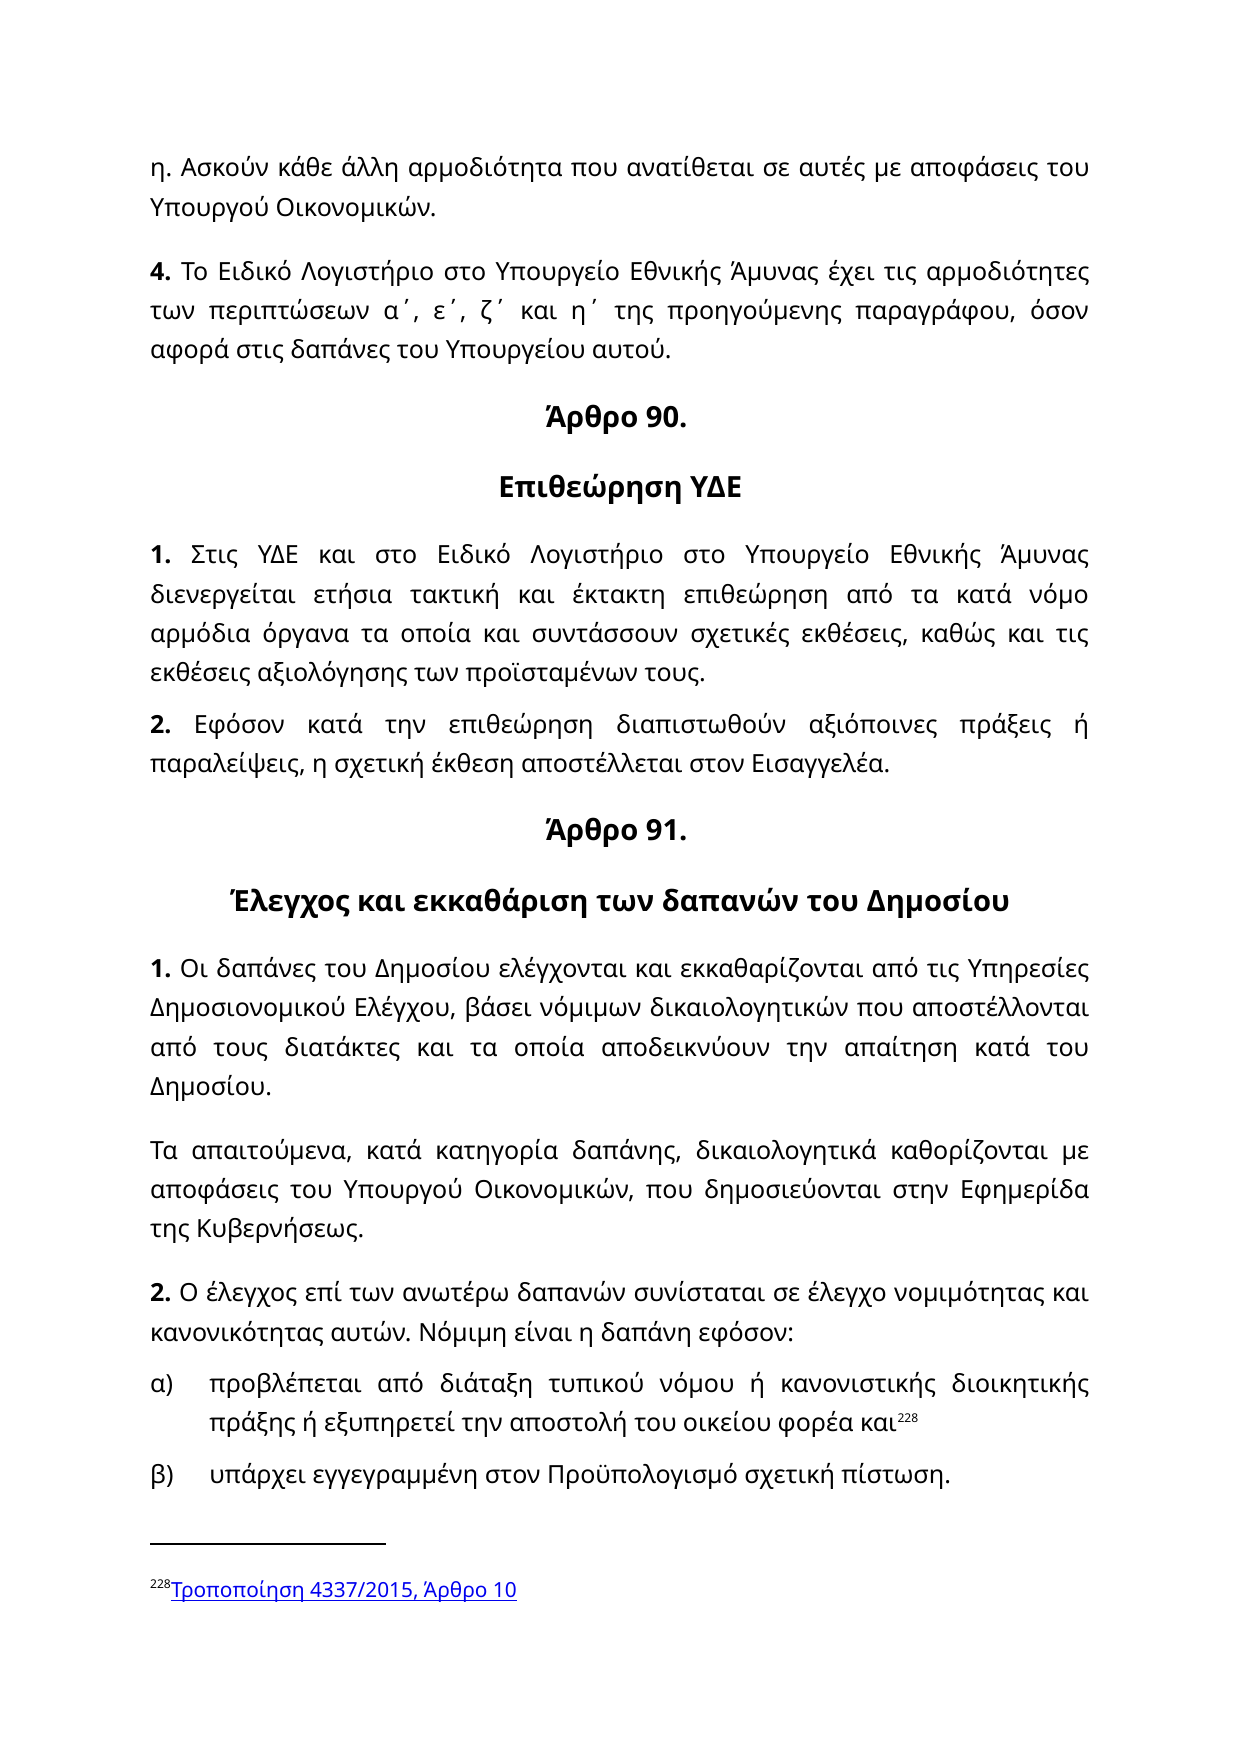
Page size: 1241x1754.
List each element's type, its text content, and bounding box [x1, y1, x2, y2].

text 2. Ο έλεγχος επί των ανωτέρω δαπανών συνίσταται σε έλεγχο νομιμότητας και κανονικότητας αυτών. Νόμιμη είναι η δαπάνη εφόσον: [150, 1275, 1090, 1348]
subtitle Έλεγχος και εκκαθάριση των δαπανών του Δημοσίου [150, 880, 1090, 920]
list α) προβλέπεται από διάταξη τυπικού νόμου ή κανονιστικής διοικητικής πράξης ή εξυπηρετεί την αποστολή του οικείου φορέα και [150, 1366, 1090, 1439]
text 4. Το Ειδικό Λογιστήριο στο Υπουργείο Εθνικής Άμυνας έχει τις αρμοδιότητες των περιπτώσεων α΄, ε΄, ζ΄ και η΄ της προηγούμενης παραγράφου, όσον αφορά στις δαπάνες του Υπουργείου αυτού. [150, 253, 1090, 366]
text 2. Εφόσον κατά την επιθεώρηση διαπιστωθούν αξιόποινες πράξεις ή παραλείψεις, η σχετική έκθεση αποστέλλεται στον Εισαγγελέα. [150, 706, 1090, 779]
text 1. Οι δαπάνες του Δημοσίου ελέγχονται και εκκαθαρίζονται από τις Υπηρεσίες Δημοσιονομικού Ελέγχου, βάσει νόμιμων δικαιολογητικών που αποστέλλονται από τους διατάκτες και τα οποία αποδεικνύουν την απαίτηση κατά του Δημοσίου. [150, 951, 1090, 1102]
text 1. Στις ΥΔΕ και στο Ειδικό Λογιστήριο στο Υπουργείο Εθνικής Άμυνας διενεργείται ετήσια τακτική και έκτακτη επιθεώρηση από τα κατά νόμο αρμόδια όργανα τα οποία και συντάσσουν σχετικές εκθέσεις, καθώς και τις εκθέσεις αξιολόγησης των προϊσταμένων τους. [150, 537, 1090, 689]
text Τα απαιτούμενα, κατά κατηγορία δαπάνης, δικαιολογητικά καθορίζονται με αποφάσεις του Υπουργού Οικονομικών, που δημοσιεύονται στην Εφημερίδα της Κυβερνήσεως. [150, 1132, 1090, 1245]
text η. Ασκούν κάθε άλλη αρμοδιότητα που ανατίθεται σε αυτές με αποφάσεις του Υπουργού Οικονομικών. [150, 150, 1090, 223]
subtitle Επιθεώρηση ΥΔΕ [150, 466, 1090, 506]
subtitle Άρθρο 90. [150, 396, 1090, 436]
text Τροποποίηση 4337/2015, Άρθρο 10 [150, 1576, 1090, 1604]
list β) υπάρχει εγγεγραμμένη στον Προϋπολογισμό σχετική πίστωση. [150, 1457, 1090, 1491]
subtitle Άρθρο 91. [150, 809, 1090, 849]
